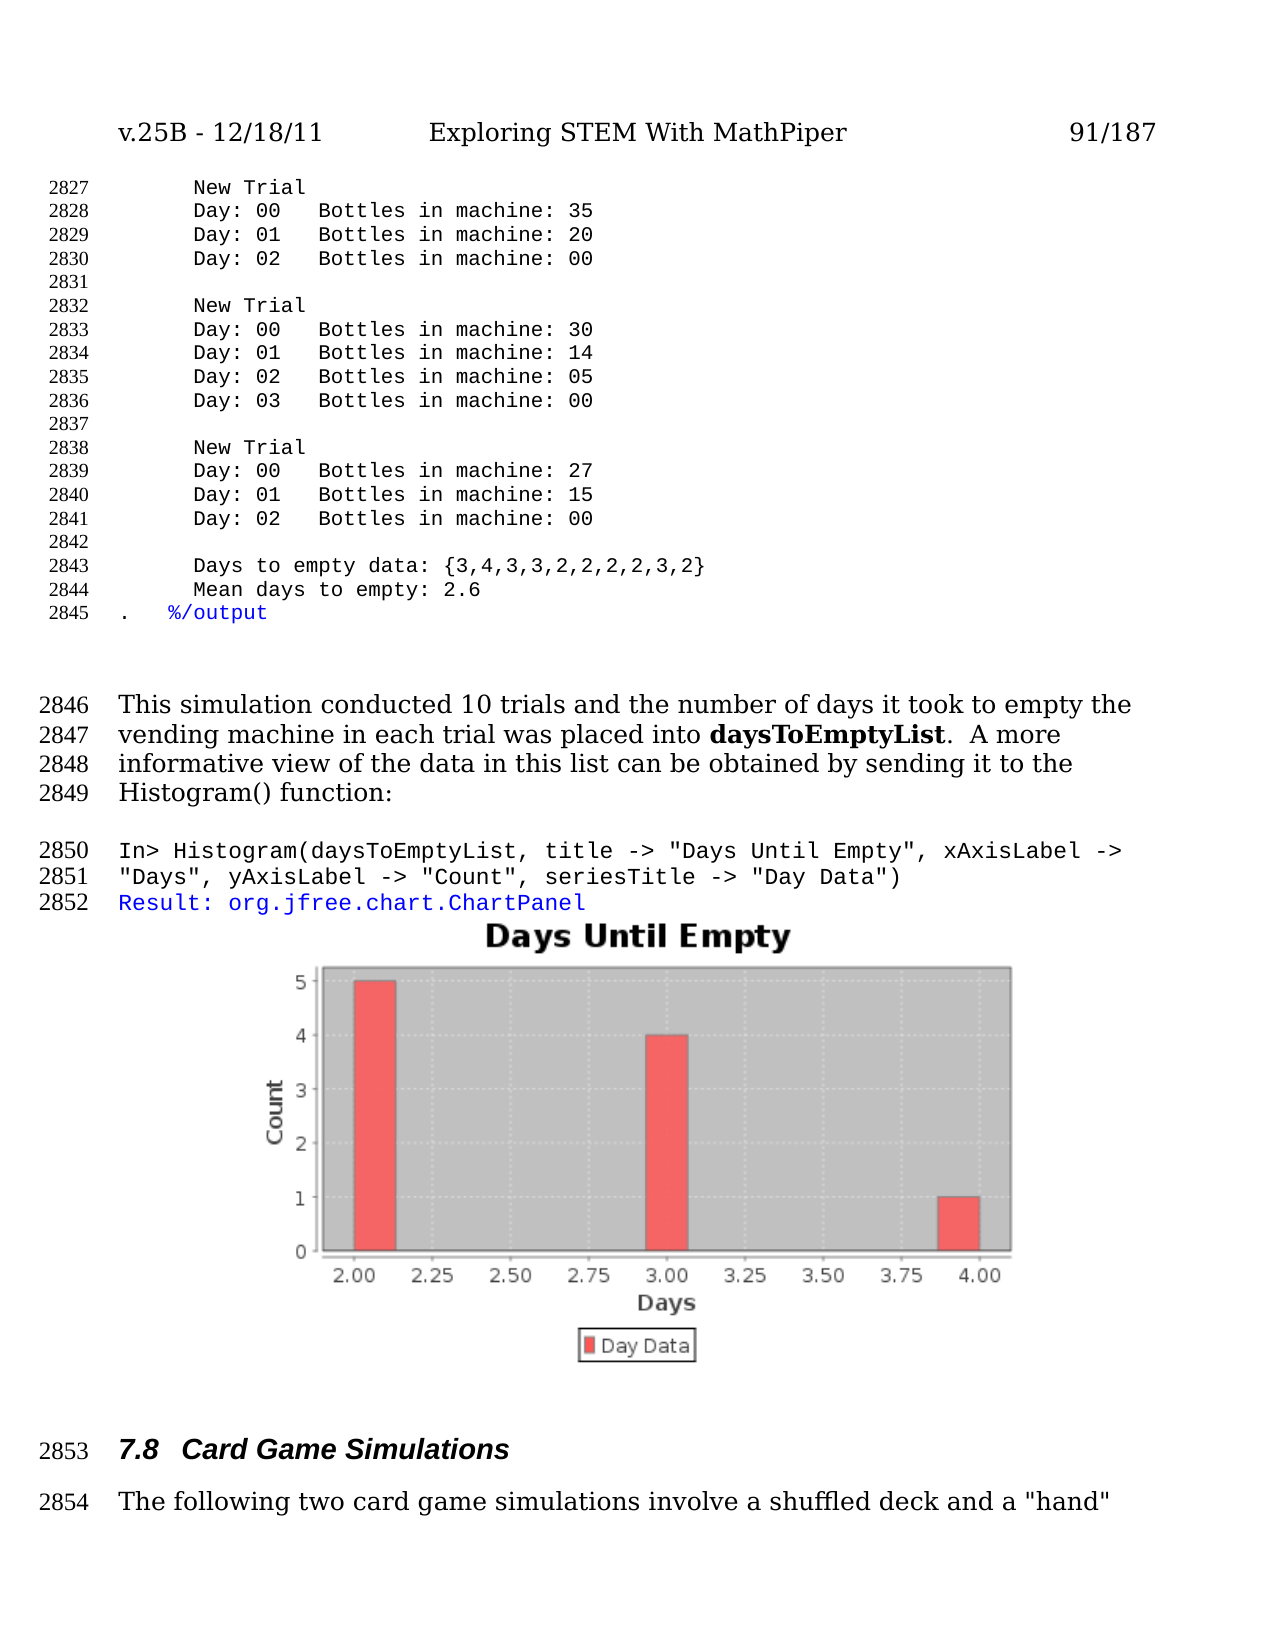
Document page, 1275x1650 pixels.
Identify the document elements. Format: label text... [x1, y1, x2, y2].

text Day: 00 Bottles in machine: 27 [118, 461, 1157, 484]
text In> Histogram(daysToEmptyList, title -> "Days Until Empty", xAxisLabel -> "Days", yAxisLabel -> "Count", seriesTitle -> "Day Data") [118, 839, 1157, 891]
text New Trial [118, 295, 1157, 319]
text New Trial [118, 437, 1157, 461]
text Day: 02 Bottles in machine: 00 [118, 508, 1157, 531]
text Days to empty data: {3,4,3,3,2,2,2,2,3,2} [118, 555, 1157, 579]
text Day: 02 Bottles in machine: 05 [118, 366, 1157, 389]
text Mean days to empty: 2.6 [118, 579, 1157, 602]
text Day: 03 Bottles in machine: 00 [118, 389, 1157, 413]
text New Trial [118, 177, 1157, 200]
text . %/output [118, 602, 1157, 626]
text Day: 01 Bottles in machine: 20 [118, 224, 1157, 248]
subtitle Card Game Simulations [118, 1432, 1157, 1466]
text Day: 01 Bottles in machine: 14 [118, 342, 1157, 366]
text Result: org.jfree.chart.ChartPanel [118, 891, 1157, 917]
text Day: 00 Bottles in machine: 30 [118, 319, 1157, 342]
text Day: 01 Bottles in machine: 15 [118, 484, 1157, 508]
text The following two card game simulations involve a shuffled deck and a "hand" [118, 1487, 1157, 1516]
picture [245, 917, 1030, 1364]
text Day: 02 Bottles in machine: 00 [118, 248, 1157, 271]
text This simulation conducted 10 trials and the number of days it took to empty the vending machine in each trial was placed into daysToEmptyList. A more informative view of the data in this list can be obtained by sending it to the Histogram() function: [118, 690, 1157, 807]
text Day: 00 Bottles in machine: 35 [118, 200, 1157, 224]
